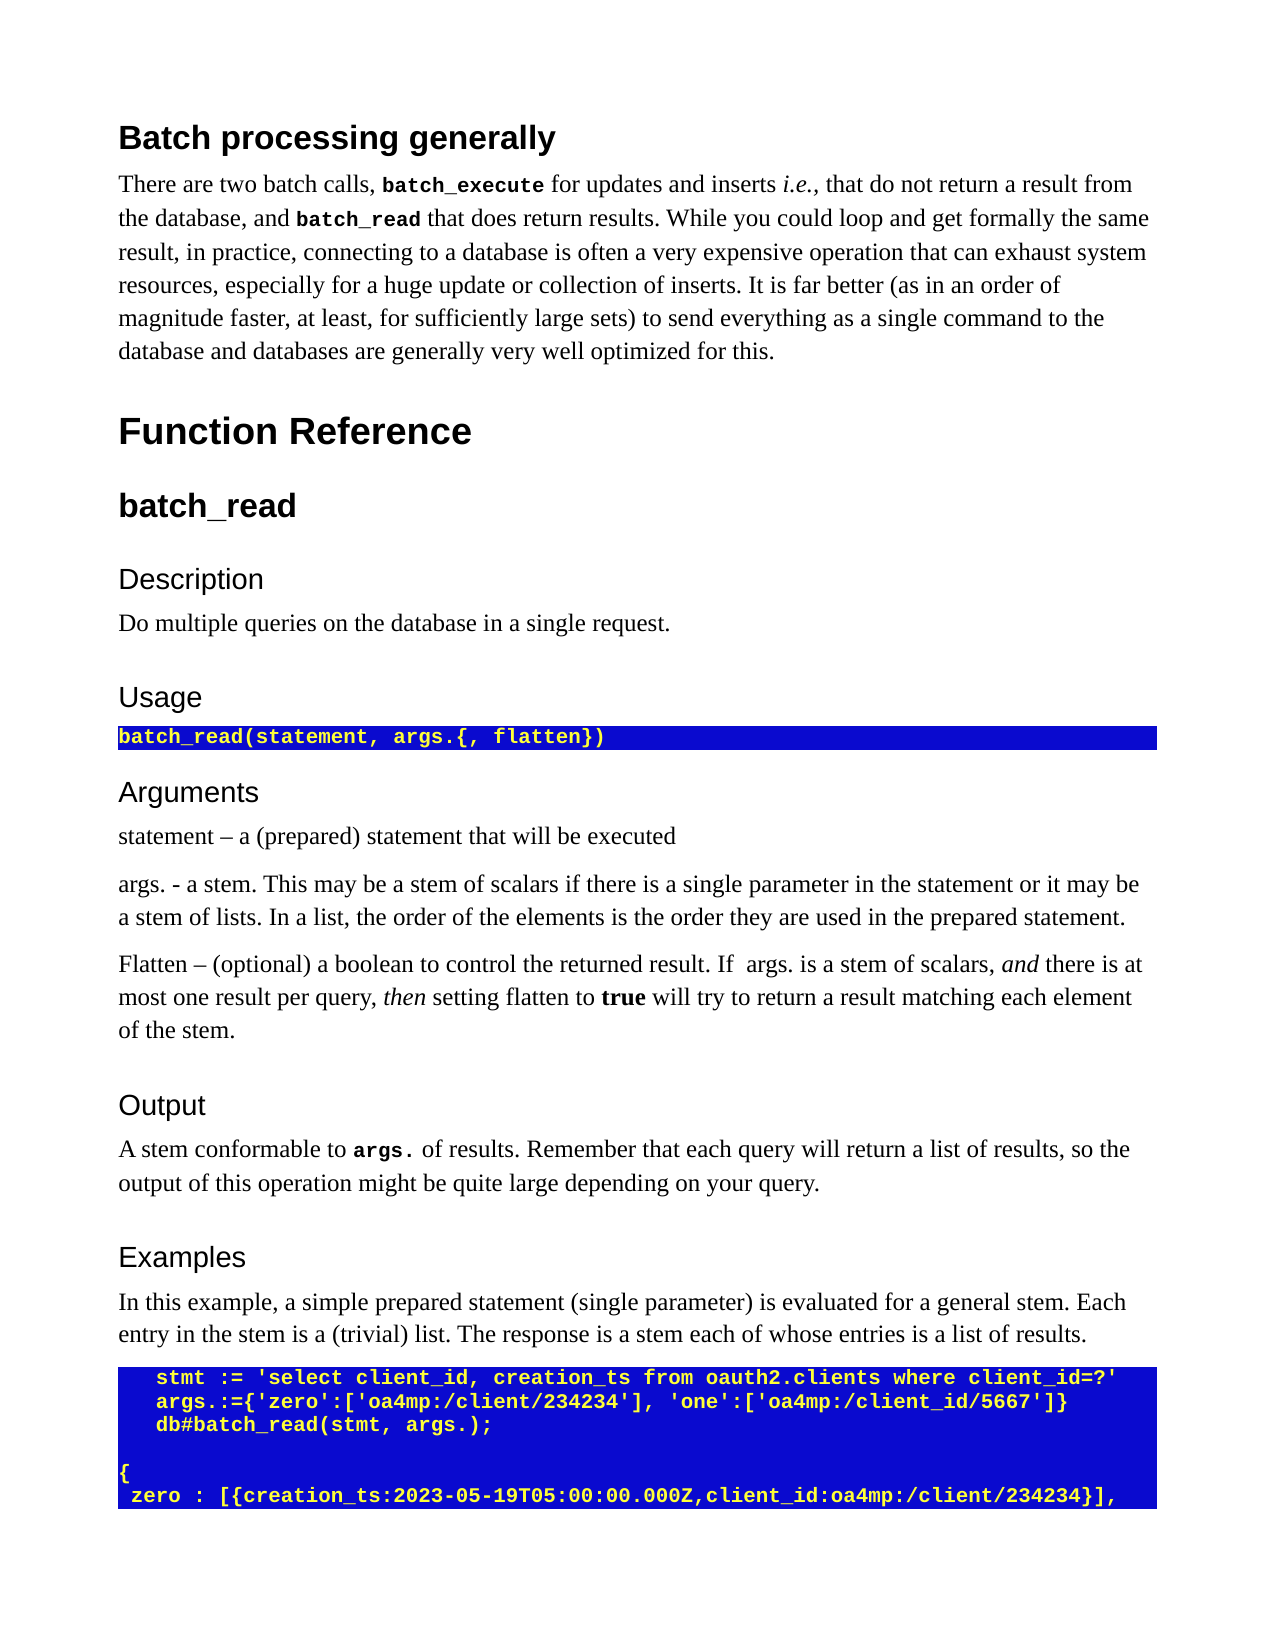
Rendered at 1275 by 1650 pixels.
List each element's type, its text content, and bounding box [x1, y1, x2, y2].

text db#batch_read(stmt, args.); [118, 1414, 1157, 1438]
subtitle Arguments [118, 775, 1157, 809]
text There are two batch calls, batch_execute for updates and inserts i.e., that do not return a result from the database, and batch_read that does return results. While you could loop and get formally the same result, in practice, connecting to a database is often a very expensive operation that can exhaust system resources, especially for a huge update or collection of inserts. It is far better (as in an order of magnitude faster, at least, for sufficiently large sets) to send everything as a single command to the database and databases are generally very well optimized for this. [118, 169, 1157, 365]
subtitle Description [118, 562, 1157, 595]
text zero : [{creation_ts:2023-05-19T05:00:00.000Z,client_id:oa4mp:/client/234234}], [118, 1485, 1157, 1509]
text batch_read(statement, args.{, flatten}) [118, 726, 1157, 750]
text A stem conformable to args. of results. Remember that each query will return a list of results, so the output of this operation might be quite large depending on your query. [118, 1134, 1157, 1197]
text Flatten – (optional) a boolean to control the returned result. If args. is a stem of scalars, and there is at most one result per query, then setting flatten to true will try to return a result matching each element of the stem. [118, 949, 1157, 1044]
text { [118, 1462, 1157, 1485]
text args.:={'zero':['oa4mp:/client/234234'], 'one':['oa4mp:/client_id/5667']} [118, 1391, 1157, 1414]
text stmt := 'select client_id, creation_ts from oauth2.clients where client_id=?' [118, 1367, 1157, 1391]
subtitle batch_read [118, 486, 1157, 524]
text args. - a stem. This may be a stem of scalars if there is a single parameter in the statement or it may be a stem of lists. In a list, the order of the elements is the order they are used in the prepared statement. [118, 869, 1157, 931]
subtitle Batch processing generally [118, 118, 1157, 157]
text In this example, a simple prepared statement (single parameter) is evaluated for a general stem. Each entry in the stem is a (trivial) list. The response is a stem each of whose entries is a list of results. [118, 1287, 1157, 1348]
subtitle Output [118, 1088, 1157, 1122]
text Do multiple queries on the database in a single request. [118, 608, 1157, 637]
subtitle Usage [118, 680, 1157, 714]
subtitle Function Reference [118, 409, 1157, 452]
subtitle Examples [118, 1241, 1157, 1274]
text statement – a (prepared) statement that will be executed [118, 821, 1157, 850]
